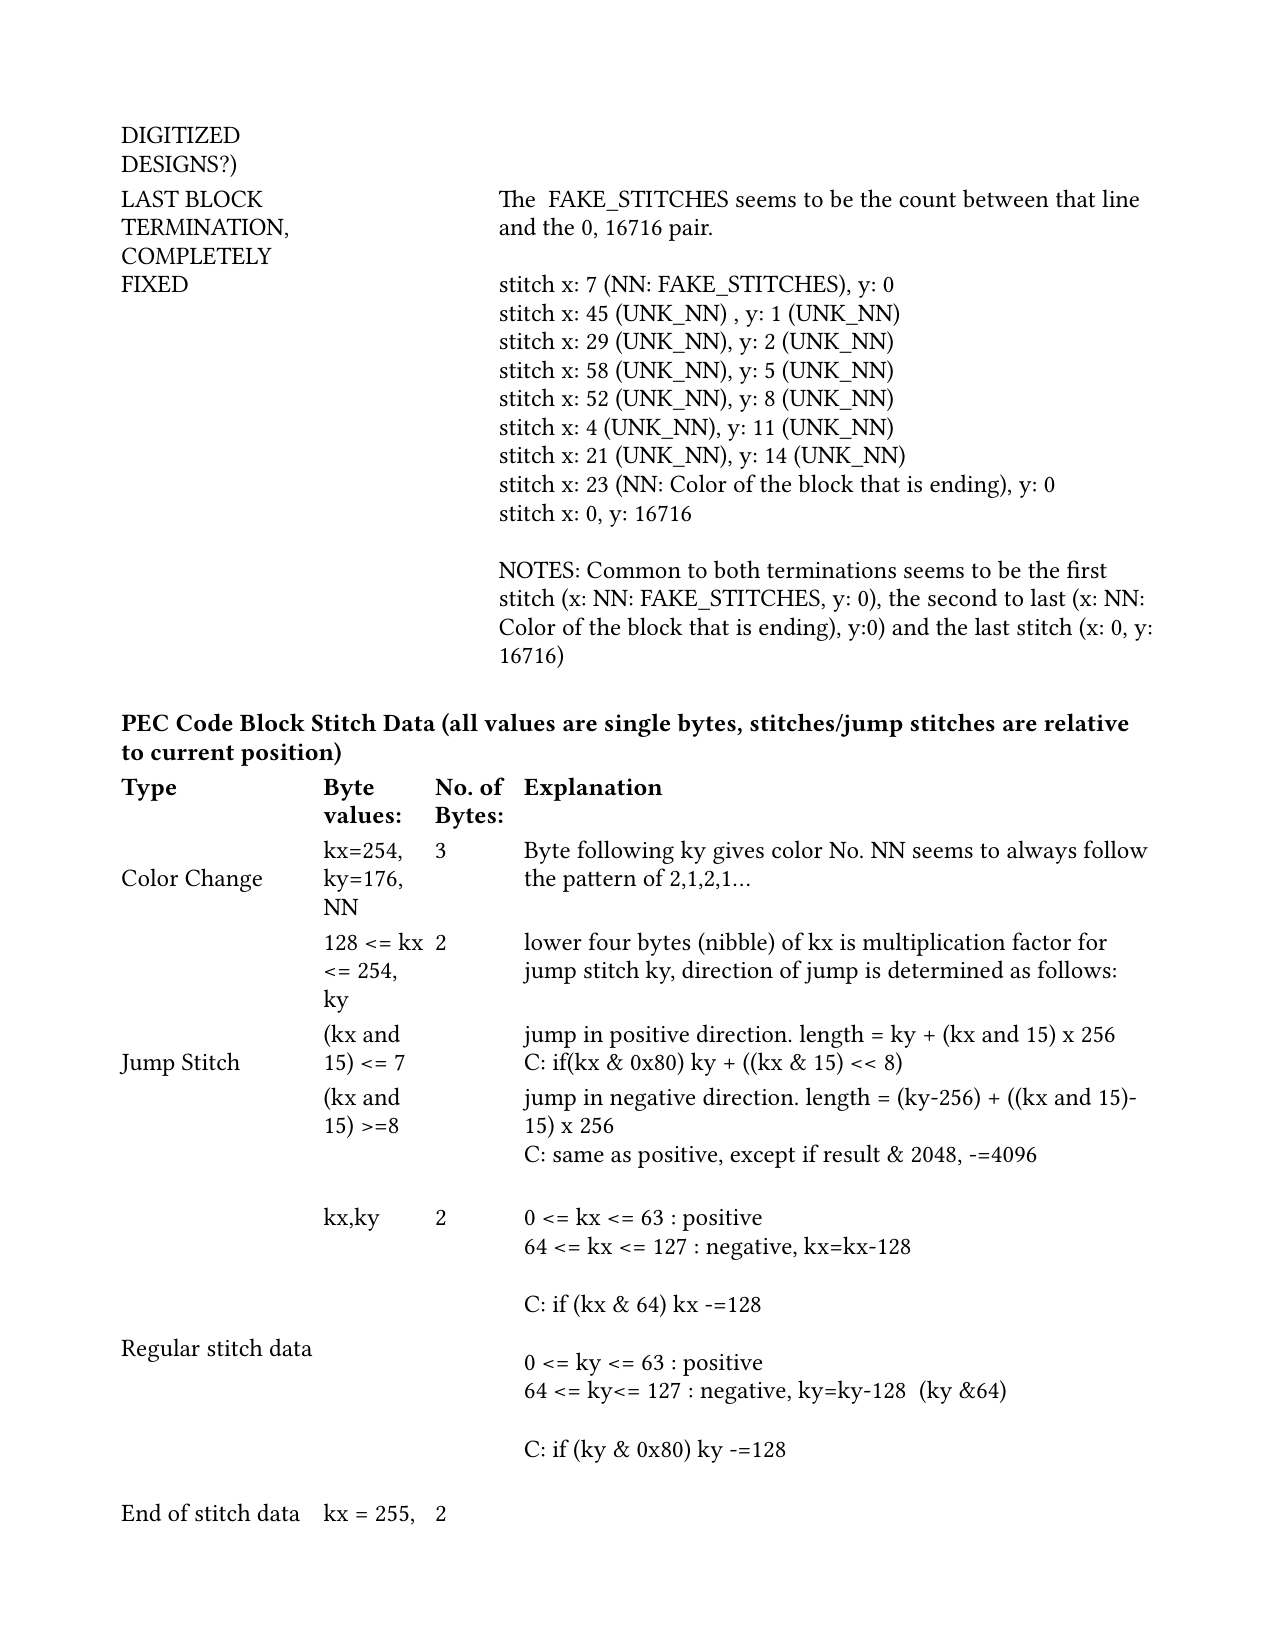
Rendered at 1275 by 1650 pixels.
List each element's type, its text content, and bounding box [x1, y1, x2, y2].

table_cell [338, 118, 495, 181]
table_cell Byte values: [320, 770, 432, 833]
table_cell 0 <= kx <= 63 : positive 64 <= kx <= 127 : negative, kx=kx-128 C: if (kx & 64) kx -=128 0 <= ky <= 63 : positive 64 <= ky<= 127 : negative, ky=ky-128 (ky &64) C: if (ky & 0x80) ky -=128 [521, 1200, 1157, 1496]
table_cell Jump Stitch [118, 925, 320, 1200]
table_cell (kx and 15) >=8 [320, 1080, 432, 1200]
table_cell kx = 255, [320, 1496, 432, 1531]
table_cell 2 [432, 925, 521, 1017]
table_cell jump in negative direction. length = (ky-256) + ((kx and 15)-15) x 256 C: same as positive, except if result & 2048, -=4096 [521, 1080, 1157, 1200]
table_cell kx,ky [320, 1200, 432, 1496]
table_cell (kx and 15) <= 7 [320, 1017, 432, 1080]
table_cell Type [118, 770, 320, 833]
table_cell [432, 1017, 521, 1080]
table_cell No. of Bytes: [432, 770, 521, 833]
table_cell Explanation [521, 770, 1157, 833]
table_cell [338, 181, 495, 673]
table_header PEC Code Block Stitch Data (all values are single bytes, stitches/jump stitches are relative to current position) [118, 706, 1157, 769]
table_cell LAST BLOCK TERMINATION, COMPLETELY FIXED [118, 181, 338, 673]
table_cell End of stitch data [118, 1496, 320, 1531]
table_cell jump in positive direction. length = ky + (kx and 15) x 256 C: if(kx & 0x80) ky + ((kx & 15) << 8) [521, 1017, 1157, 1080]
table_cell [495, 118, 1157, 181]
table_cell 3 [432, 833, 521, 925]
table_cell The FAKE_STITCHES seems to be the count between that line and the 0, 16716 pair. stitch x: 7 (NN: FAKE_STITCHES), y: 0 stitch x: 45 (UNK_NN) , y: 1 (UNK_NN) stitch x: 29 (UNK_NN), y: 2 (UNK_NN) stitch x: 58 (UNK_NN), y: 5 (UNK_NN) stitch x: 52 (UNK_NN), y: 8 (UNK_NN) stitch x: 4 (UNK_NN), y: 11 (UNK_NN) stitch x: 21 (UNK_NN), y: 14 (UNK_NN) stitch x: 23 (NN: Color of the block that is ending), y: 0 stitch x: 0, y: 16716 NOTES: Common to both terminations seems to be the first stitch (x: NN: FAKE_STITCHES, y: 0), the second to last (x: NN: Color of the block that is ending), y:0) and the last stitch (x: 0, y: 16716) [495, 181, 1157, 673]
table_cell 128 <= kx <= 254, ky [320, 925, 432, 1017]
table_cell 2 [432, 1496, 521, 1531]
table_cell lower four bytes (nibble) of kx is multiplication factor for jump stitch ky, direction of jump is determined as follows: [521, 925, 1157, 1017]
table_cell Color Change [118, 833, 320, 925]
table_cell [432, 1080, 521, 1200]
table_cell 2 [432, 1200, 521, 1496]
table_cell Byte following ky gives color No. NN seems to always follow the pattern of 2,1,2,1... [521, 833, 1157, 925]
table_cell [521, 1496, 1157, 1531]
table_cell Regular stitch data [118, 1200, 320, 1496]
table_cell DIGITIZED DESIGNS?) [118, 118, 338, 181]
table_cell kx=254, ky=176, NN [320, 833, 432, 925]
